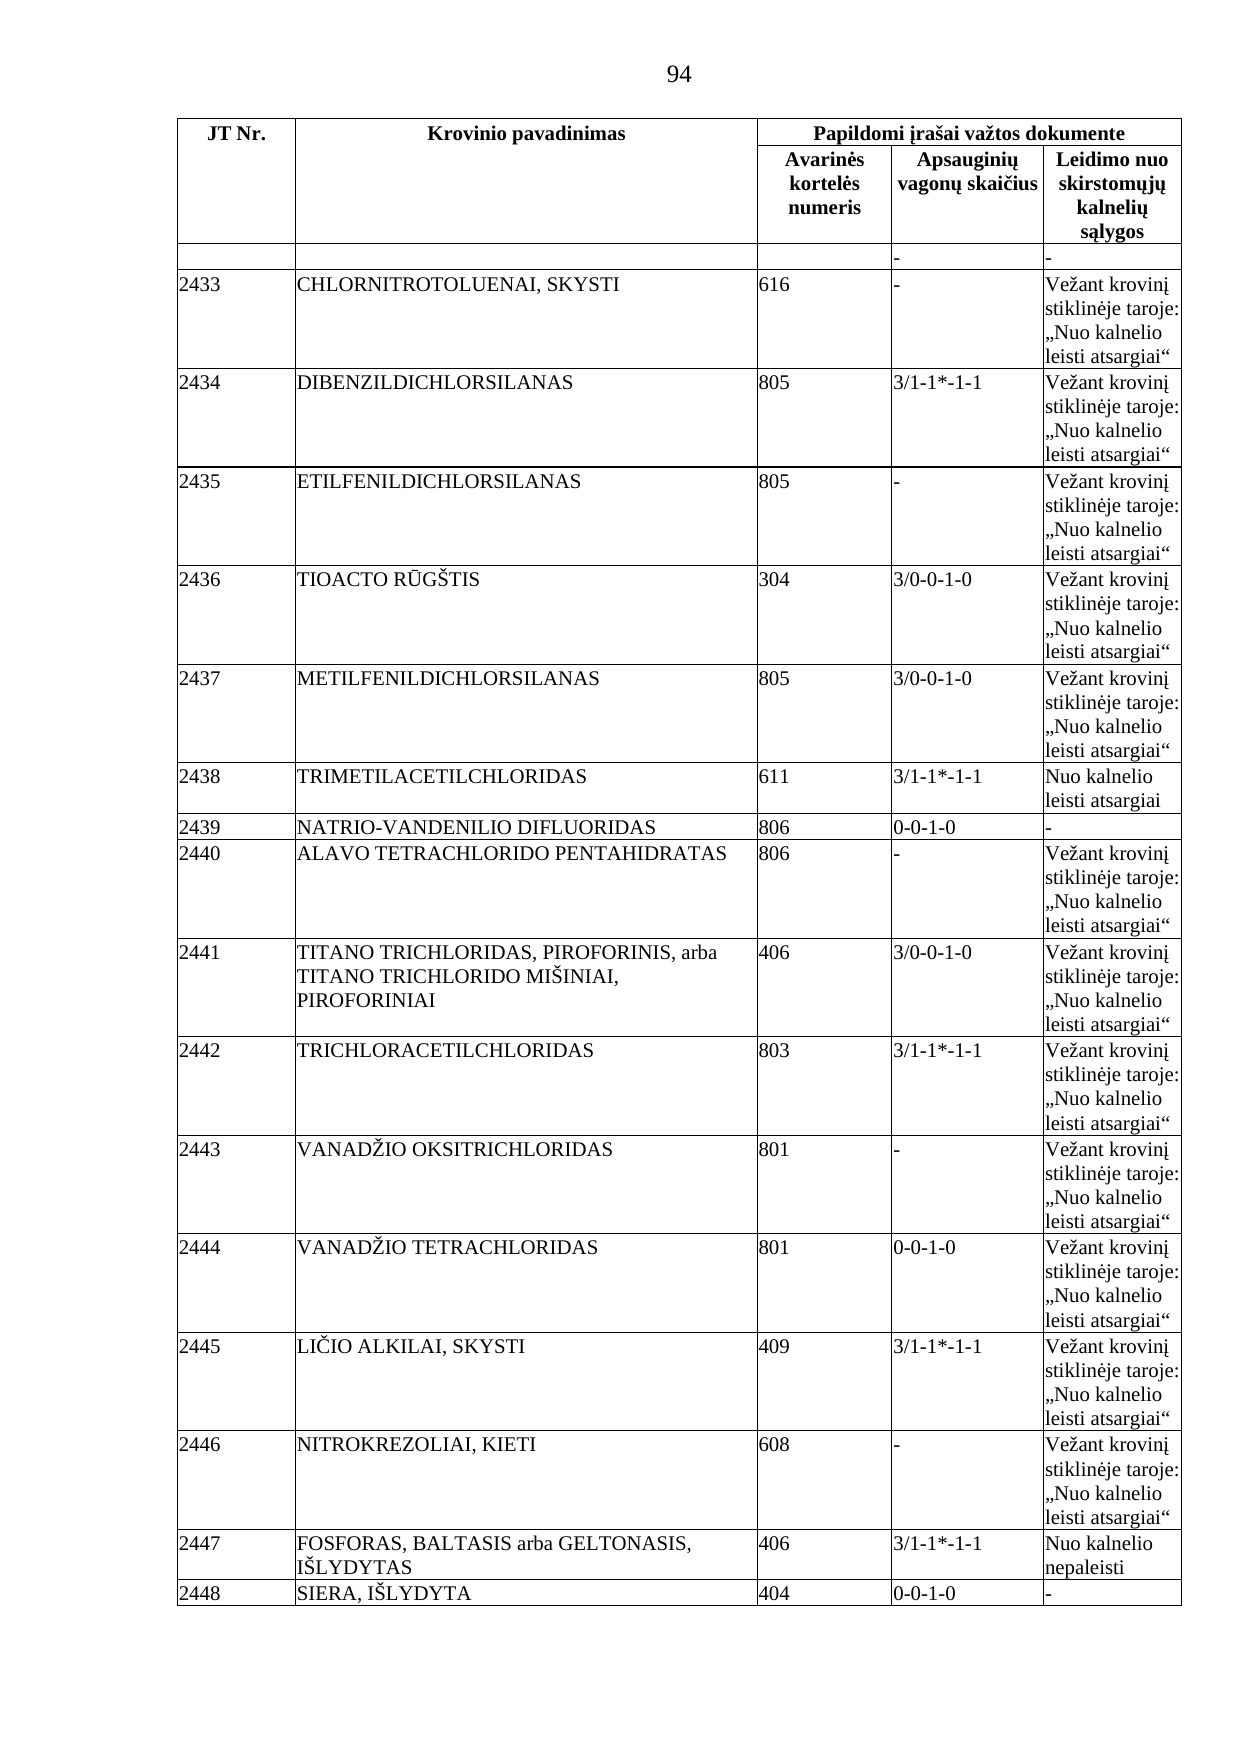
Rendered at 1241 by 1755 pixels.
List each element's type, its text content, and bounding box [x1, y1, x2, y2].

table_cell TITANO TRICHLORIDAS, PIROFORINIS, arba TITANO TRICHLORIDO MIŠINIAI, PIROFORINIAI [296, 939, 757, 1036]
table_cell LIČIO ALKILAI, SKYSTI [296, 1333, 757, 1430]
table_cell 801 [758, 1136, 891, 1233]
table_cell 0-0-1-0 [892, 1234, 1043, 1332]
table_cell 805 [758, 468, 891, 565]
table_cell 3/0-0-1-0 [892, 939, 1043, 1036]
table_cell 3/1-1*-1-1 [892, 1530, 1043, 1579]
table_cell Vežant krovinį stiklinėje taroje: „Nuo kalnelio leisti atsargiai“ [1044, 1234, 1181, 1332]
table_header Krovinio pavadinimas [296, 119, 757, 243]
table_cell 3/1-1*-1-1 [892, 1037, 1043, 1134]
table_cell 3/1-1*-1-1 [892, 369, 1043, 466]
table_cell - [1044, 1580, 1181, 1605]
table_cell ALAVO TETRACHLORIDO PENTAHIDRATAS [296, 840, 757, 937]
table_cell ETILFENILDICHLORSILANAS [296, 468, 757, 565]
table_cell 2447 [178, 1530, 295, 1579]
table_cell CHLORNITROTOLUENAI, SKYSTI [296, 270, 757, 368]
table_cell TRIMETILACETILCHLORIDAS [296, 763, 757, 812]
table_cell Vežant krovinį stiklinėje taroje: „Nuo kalnelio leisti atsargiai“ [1044, 369, 1181, 466]
table_cell VANADŽIO TETRACHLORIDAS [296, 1234, 757, 1332]
table_cell 404 [758, 1580, 891, 1605]
table_cell - [1044, 244, 1181, 269]
table_cell 406 [758, 1530, 891, 1579]
table_cell DIBENZILDICHLORSILANAS [296, 369, 757, 466]
table_cell 2444 [178, 1234, 295, 1332]
table_cell 608 [758, 1431, 891, 1529]
table_cell 2441 [178, 939, 295, 1036]
table_cell 0-0-1-0 [892, 1580, 1043, 1605]
table_cell VANADŽIO OKSITRICHLORIDAS [296, 1136, 757, 1233]
table_cell 0-0-1-0 [892, 814, 1043, 839]
table_cell 2433 [178, 270, 295, 368]
table_cell FOSFORAS, BALTASIS arba GELTONASIS, IŠLYDYTAS [296, 1530, 757, 1579]
table_cell Vežant krovinį stiklinėje taroje: „Nuo kalnelio leisti atsargiai“ [1044, 566, 1181, 663]
table_cell Vežant krovinį stiklinėje taroje: „Nuo kalnelio leisti atsargiai“ [1044, 1431, 1181, 1529]
table_cell - [1044, 814, 1181, 839]
table_cell 406 [758, 939, 891, 1036]
table_cell Vežant krovinį stiklinėje taroje: „Nuo kalnelio leisti atsargiai“ [1044, 1037, 1181, 1134]
table_cell - [892, 270, 1043, 368]
table_cell 3/0-0-1-0 [892, 566, 1043, 663]
table_cell Vežant krovinį stiklinėje taroje: „Nuo kalnelio leisti atsargiai“ [1044, 840, 1181, 937]
table_cell SIERA, IŠLYDYTA [296, 1580, 757, 1605]
table_cell 2446 [178, 1431, 295, 1529]
table_header Papildomi įrašai važtos dokumente [758, 119, 1181, 144]
table_cell 2448 [178, 1580, 295, 1605]
table_cell 3/0-0-1-0 [892, 665, 1043, 762]
table_cell - [892, 244, 1043, 269]
table_cell [758, 244, 891, 269]
table_cell Nuo kalnelio leisti atsargiai [1044, 763, 1181, 812]
table_cell 2442 [178, 1037, 295, 1134]
table_cell 2436 [178, 566, 295, 663]
table_cell Vežant krovinį stiklinėje taroje: „Nuo kalnelio leisti atsargiai“ [1044, 939, 1181, 1036]
table_cell - [892, 840, 1043, 937]
table_cell TRICHLORACETILCHLORIDAS [296, 1037, 757, 1134]
table_cell Vežant krovinį stiklinėje taroje: „Nuo kalnelio leisti atsargiai“ [1044, 468, 1181, 565]
table_cell 616 [758, 270, 891, 368]
table_cell METILFENILDICHLORSILANAS [296, 665, 757, 762]
table_cell Nuo kalnelio nepaleisti [1044, 1530, 1181, 1579]
table_cell 611 [758, 763, 891, 812]
table_cell 2438 [178, 763, 295, 812]
table_cell [296, 244, 757, 269]
table_header JT Nr. [178, 119, 295, 243]
table_cell 409 [758, 1333, 891, 1430]
table_cell Vežant krovinį stiklinėje taroje: „Nuo kalnelio leisti atsargiai“ [1044, 665, 1181, 762]
table_cell 806 [758, 840, 891, 937]
table_cell TIOACTO RŪGŠTIS [296, 566, 757, 663]
table_cell Vežant krovinį stiklinėje taroje: „Nuo kalnelio leisti atsargiai“ [1044, 270, 1181, 368]
table_cell Apsauginių vagonų skaičius [892, 146, 1043, 243]
table_cell - [892, 468, 1043, 565]
table_cell NITROKREZOLIAI, KIETI [296, 1431, 757, 1529]
table_cell 2439 [178, 814, 295, 839]
table_cell 801 [758, 1234, 891, 1332]
table_cell Vežant krovinį stiklinėje taroje: „Nuo kalnelio leisti atsargiai“ [1044, 1136, 1181, 1233]
table_cell - [892, 1431, 1043, 1529]
table_cell 2437 [178, 665, 295, 762]
table_cell Avarinės kortelės numeris [758, 146, 891, 243]
table_cell 2440 [178, 840, 295, 937]
table_cell 304 [758, 566, 891, 663]
table_cell 805 [758, 369, 891, 466]
table_cell 2445 [178, 1333, 295, 1430]
table_cell 2434 [178, 369, 295, 466]
table_cell Vežant krovinį stiklinėje taroje: „Nuo kalnelio leisti atsargiai“ [1044, 1333, 1181, 1430]
table_cell NATRIO-VANDENILIO DIFLUORIDAS [296, 814, 757, 839]
table_cell - [892, 1136, 1043, 1233]
table_cell Leidimo nuo skirstomųjų kalnelių sąlygos [1044, 146, 1181, 243]
table_cell 806 [758, 814, 891, 839]
table_cell 3/1-1*-1-1 [892, 1333, 1043, 1430]
table_cell 3/1-1*-1-1 [892, 763, 1043, 812]
table_cell 803 [758, 1037, 891, 1134]
table_cell 805 [758, 665, 891, 762]
table_cell [178, 244, 295, 269]
table_cell 2435 [178, 468, 295, 565]
table_cell 2443 [178, 1136, 295, 1233]
